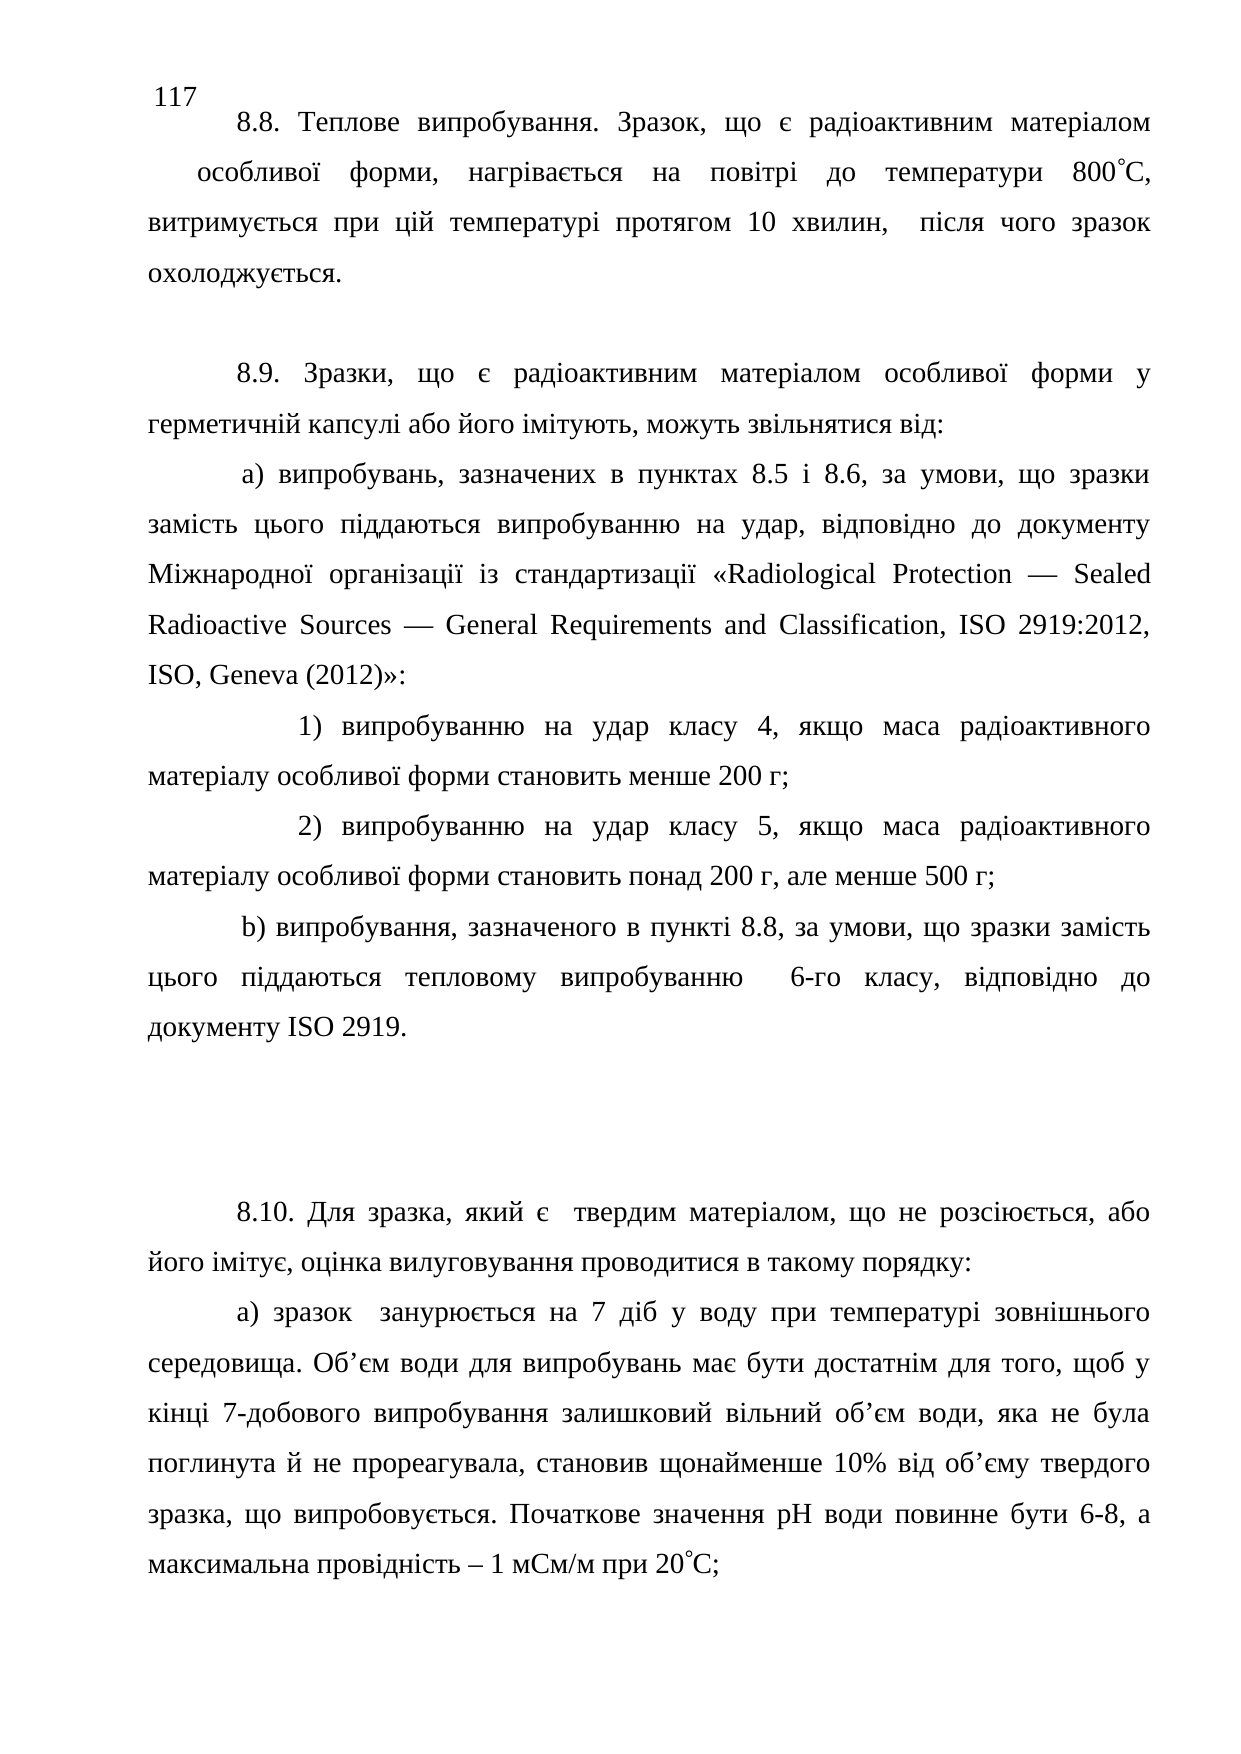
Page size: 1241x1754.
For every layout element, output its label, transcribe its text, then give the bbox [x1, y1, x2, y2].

text 1) випробуванню на удар класу 4, якщо маса радіоактивного матеріалу особливої форми становить менше 200 г; [148, 708, 1152, 791]
text а) зразок занурюється на 7 діб у воду при температурі зовнішнього середовища. Об’єм води для випробувань має бути достатнім для того, щоб у кінці 7-добового випробування залишковий вільний об’єм води, яка не була поглинута й не прореагувала, становив щонайменше 10% від об’єму твердого зразка, що випробовується. Початкове значення рН води повинне бути 6-8, а максимальна провідність – 1 мСм/м при 20С; [148, 1294, 1152, 1580]
text 2) випробуванню на удар класу 5, якщо маса радіоактивного матеріалу особливої форми становить понад 200 г, але менше 500 г; [148, 808, 1152, 892]
text 8.10. Для зразка, який є твердим матеріалом, що не розсіюється, або його імітує, оцінка вилуговування проводитися в такому порядку: [148, 1194, 1152, 1278]
text b) випробування, зазначеного в пункті 8.8, за умови, що зразки замість цього піддаються тепловому випробуванню 6-го класу, відповідно до документу ISO 2919. [148, 909, 1152, 1043]
text а) випробувань, зазначених в пунктах 8.5 і 8.6, за умови, що зразки замість цього піддаються випробуванню на удар, відповідно до документу Міжнародної організації із стандартизації «Radiological Protection — Sealed Radioactive Sources — General Requirements and Classification, ISO 2919:2012, ISO, Geneva (2012)»: [148, 456, 1152, 691]
text 8.9. Зразки, що є радіоактивним матеріалом особливої форми у герметичній капсулі або його імітують, можуть звільнятися від: [148, 355, 1152, 439]
text 8.8. Теплове випробування. Зразок, що є радіоактивним матеріалом особливої форми, нагрівається на повітрі до температури 800С, витримується при цій температурі протягом 10 хвилин, після чого зразок охолоджується. [148, 104, 1152, 288]
